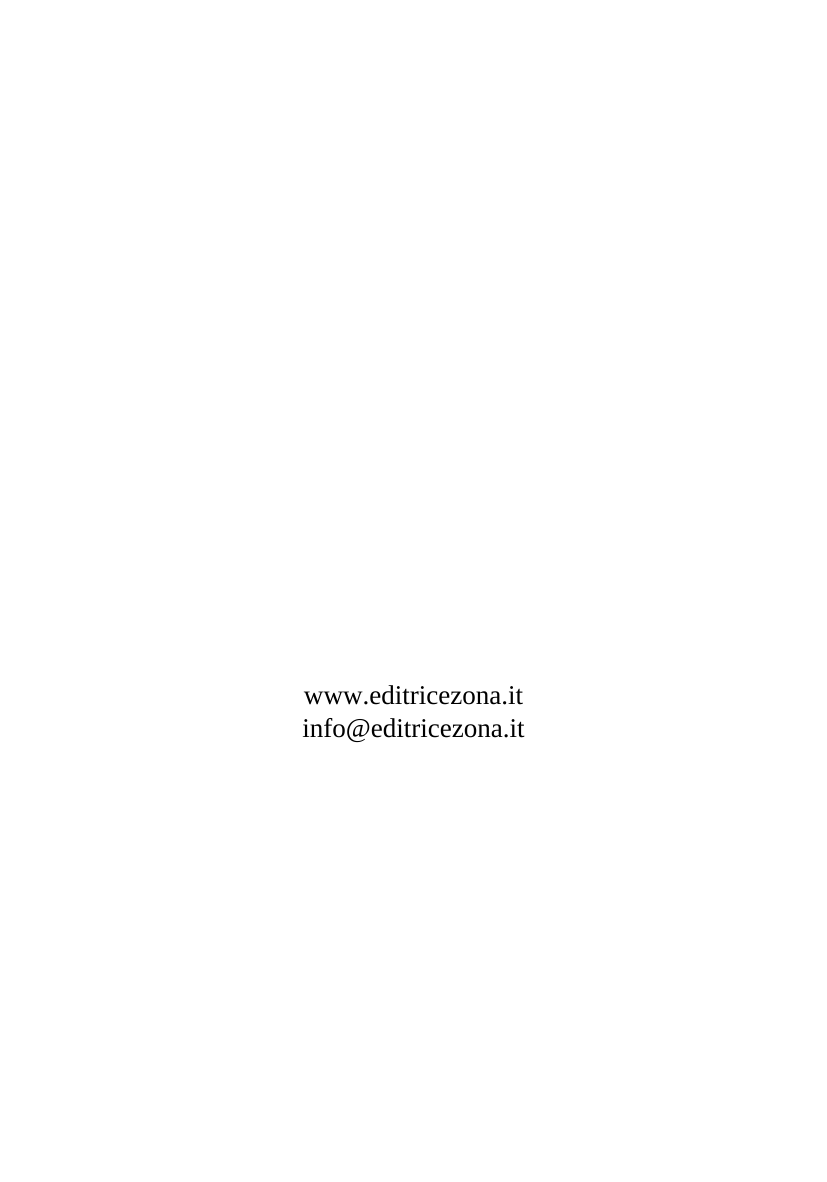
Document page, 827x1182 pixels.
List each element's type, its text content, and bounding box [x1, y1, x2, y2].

text www.editricezona.it [88, 679, 738, 710]
text info@editricezona.it [88, 712, 738, 743]
